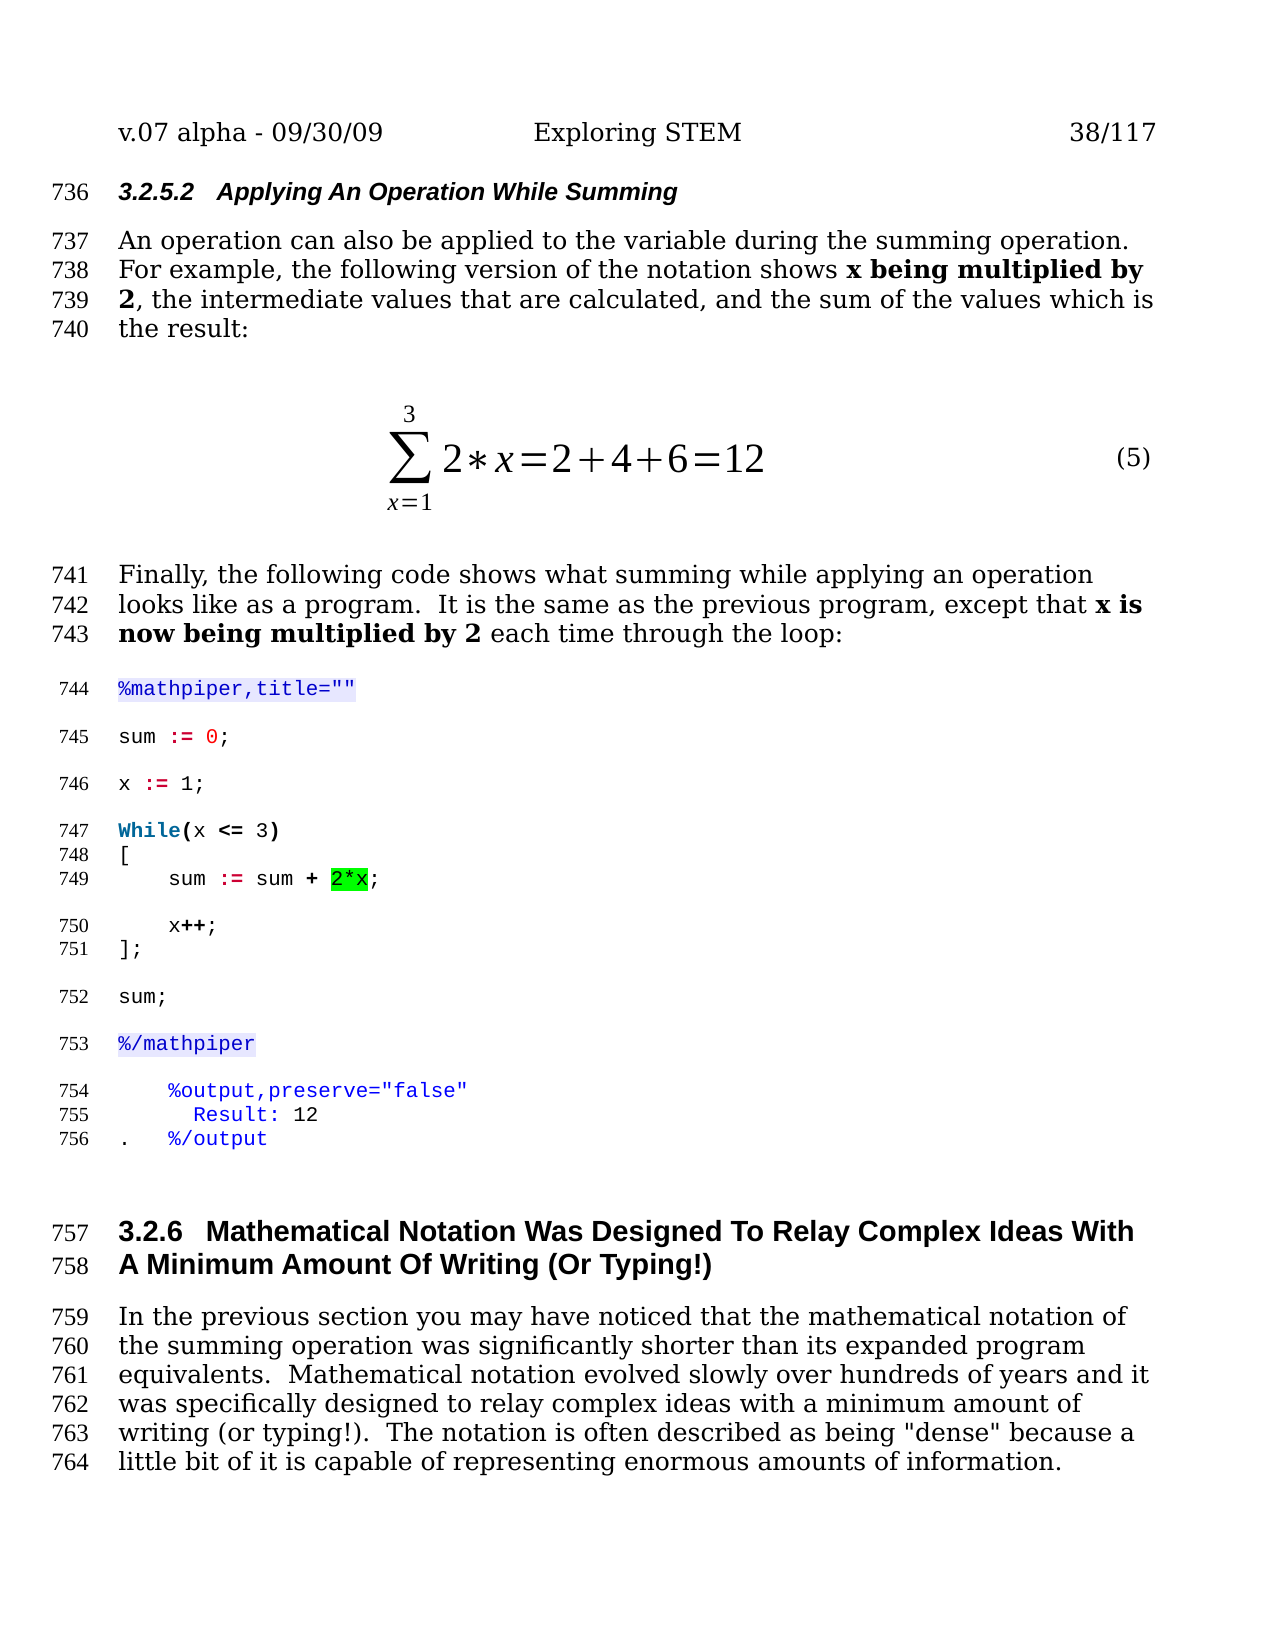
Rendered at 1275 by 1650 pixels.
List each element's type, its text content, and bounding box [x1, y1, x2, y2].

text x := 1; [118, 773, 1157, 797]
table_header (5) [1041, 394, 1157, 523]
text ]; [118, 938, 1157, 962]
text sum := sum + 2*x; [118, 867, 1157, 891]
text sum; [118, 986, 1157, 1009]
text %output,preserve="false" [118, 1080, 1157, 1104]
text %mathpiper,title="" [118, 678, 1157, 702]
text [ [118, 844, 1157, 867]
text x++; [118, 915, 1157, 938]
text %/mathpiper [118, 1033, 1157, 1057]
text Result: 12 [118, 1104, 1157, 1128]
text In the previous section you may have noticed that the mathematical notation of the summing operation was significantly shorter than its expanded program equivalents. Mathematical notation evolved slowly over hundreds of years and it was specifically designed to relay complex ideas with a minimum amount of writing (or typing!). The notation is often described as being "dense" because a little bit of it is capable of representing enormous amounts of information. [118, 1302, 1157, 1477]
text An operation can also be applied to the variable during the summing operation. For example, the following version of the notation shows x being multiplied by 2, the intermediate values that are calculated, and the sum of the values which is the result: [118, 226, 1157, 343]
text sum := 0; [118, 726, 1157, 749]
text Finally, the following code shows what summing while applying an operation looks like as a program. It is the same as the previous program, except that x is now being multiplied by 2 each time through the loop: [118, 561, 1157, 649]
subtitle Applying An Operation While Summing [118, 177, 1157, 205]
text While(x <= 3) [118, 820, 1157, 844]
table_header [118, 394, 1041, 523]
subtitle Mathematical Notation Was Designed To Relay Complex Ideas With A Minimum Amount Of Writing (Or Typing!) [118, 1214, 1157, 1281]
text . %/output [118, 1128, 1157, 1151]
